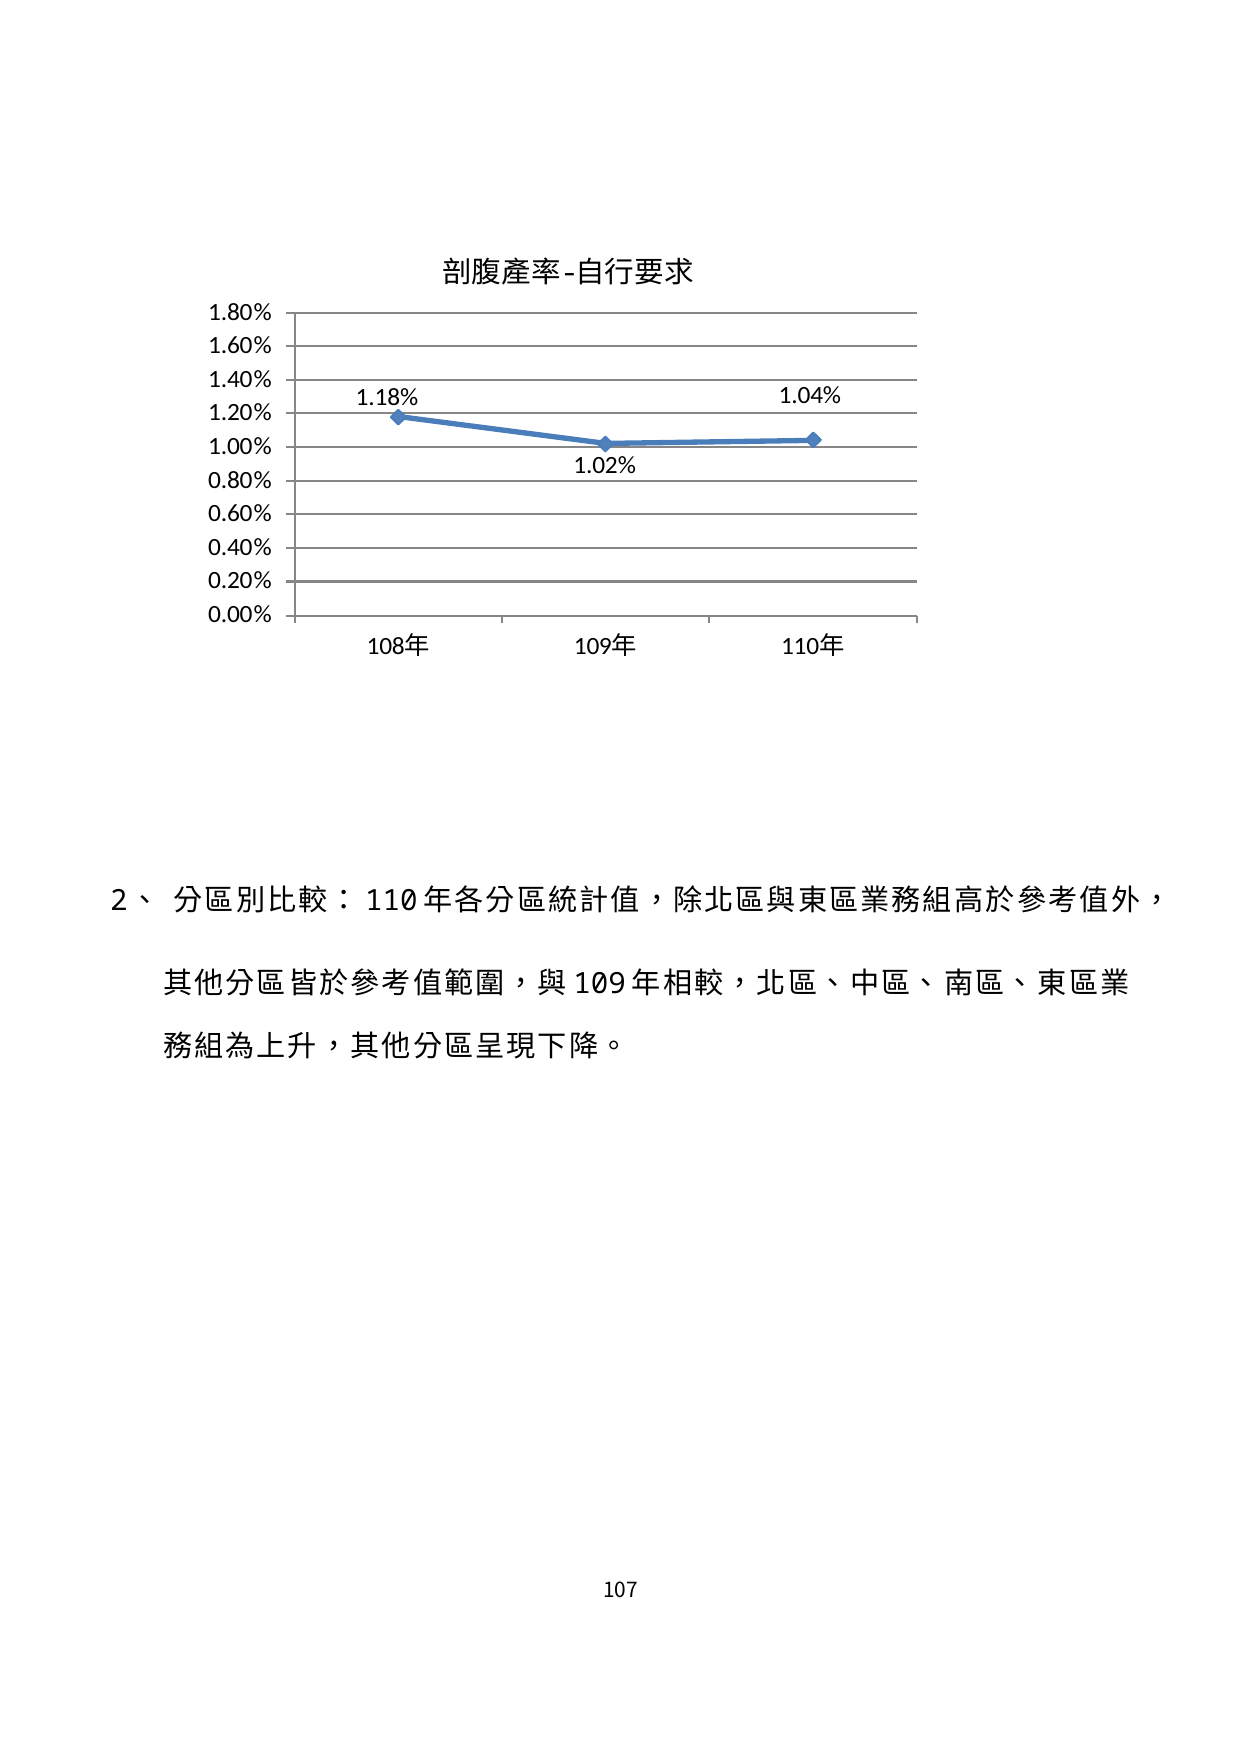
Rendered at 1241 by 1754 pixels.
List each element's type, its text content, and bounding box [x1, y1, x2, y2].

list 分區別比較：110年各分區統計值，除北區與東區業務組高於參考值外，其他分區皆於參考值範圍，與109年相較，北區、中區、南區、東區業務組為上升，其他分區呈現下降。 [99, 814, 1151, 1064]
